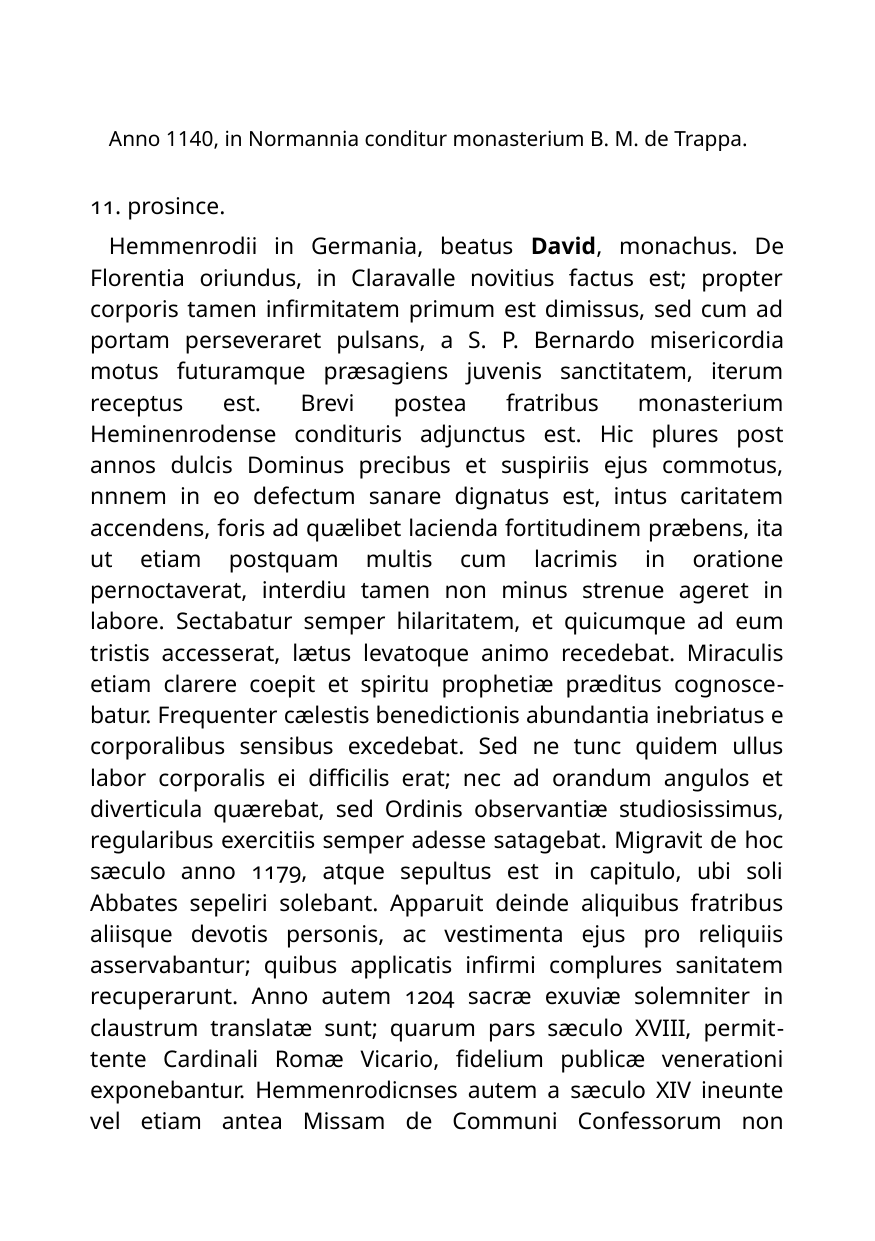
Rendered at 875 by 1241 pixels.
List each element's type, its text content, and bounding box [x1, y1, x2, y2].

text Hemmenrodii in Germania, beatus David, monachus. De Florentia oriundus, in Claravalle novitius factus est; propter corporis tamen infirmitatem primum est dimissus, sed cum ad portam perseveraret pulsans, a S. P. Bernardo miseri­cordia motus futuramque præsagiens juvenis sanctitatem, iterum receptus est. Brevi postea fratribus monasterium Heminenrodense condituris adjunctus est. Hic plures post annos dulcis Dominus precibus et suspiriis ejus commotus, nnnem in eo defectum sanare dignatus est, intus caritatem accendens, foris ad quælibet lacienda fortitudinem præbens, ita ut etiam postquam multis cum lacrimis in oratione pernoctaverat, interdiu tamen non minus strenue ageret in labore. Sectabatur semper hilaritatem, et quicumque ad eum tristis accesserat, lætus levatoque animo recedebat. Miraculis etiam clarere coepit et spiritu prophetiæ præditus cognosce­batur. Frequenter cælestis benedictionis abundantia inebriatus e corporalibus sensibus excedebat. Sed ne tunc quidem ullus labor corporalis ei difficilis erat; nec ad orandum angulos et diverticula quærebat, sed Ordinis observantiæ studiosissimus, regularibus exercitiis semper adesse satagebat. Migravit de hoc sæculo anno 1179, atque sepultus est in capitulo, ubi soli Abbates sepeliri solebant. Apparuit deinde aliquibus fratribus aliisque devotis personis, ac vestimenta ejus pro reliquiis asservabantur; quibus applicatis infirmi complures sanitatem recuperarunt. Anno autem 1204 sacræ exuviæ solemniter in claustrum translatæ sunt; quarum pars sæculo XVIII, permit­tente Cardinali Romæ Vicario, fidelium publicæ venerationi exponebantur. Hemmenrodicnses autem a sæculo XIV ineunte vel etiam antea Missam de Communi Confessorum non [90, 230, 784, 1136]
text Anno 1140, in Normannia conditur monasterium B. M. de Trappa. [90, 124, 784, 153]
text 11. prosince. [90, 190, 784, 221]
